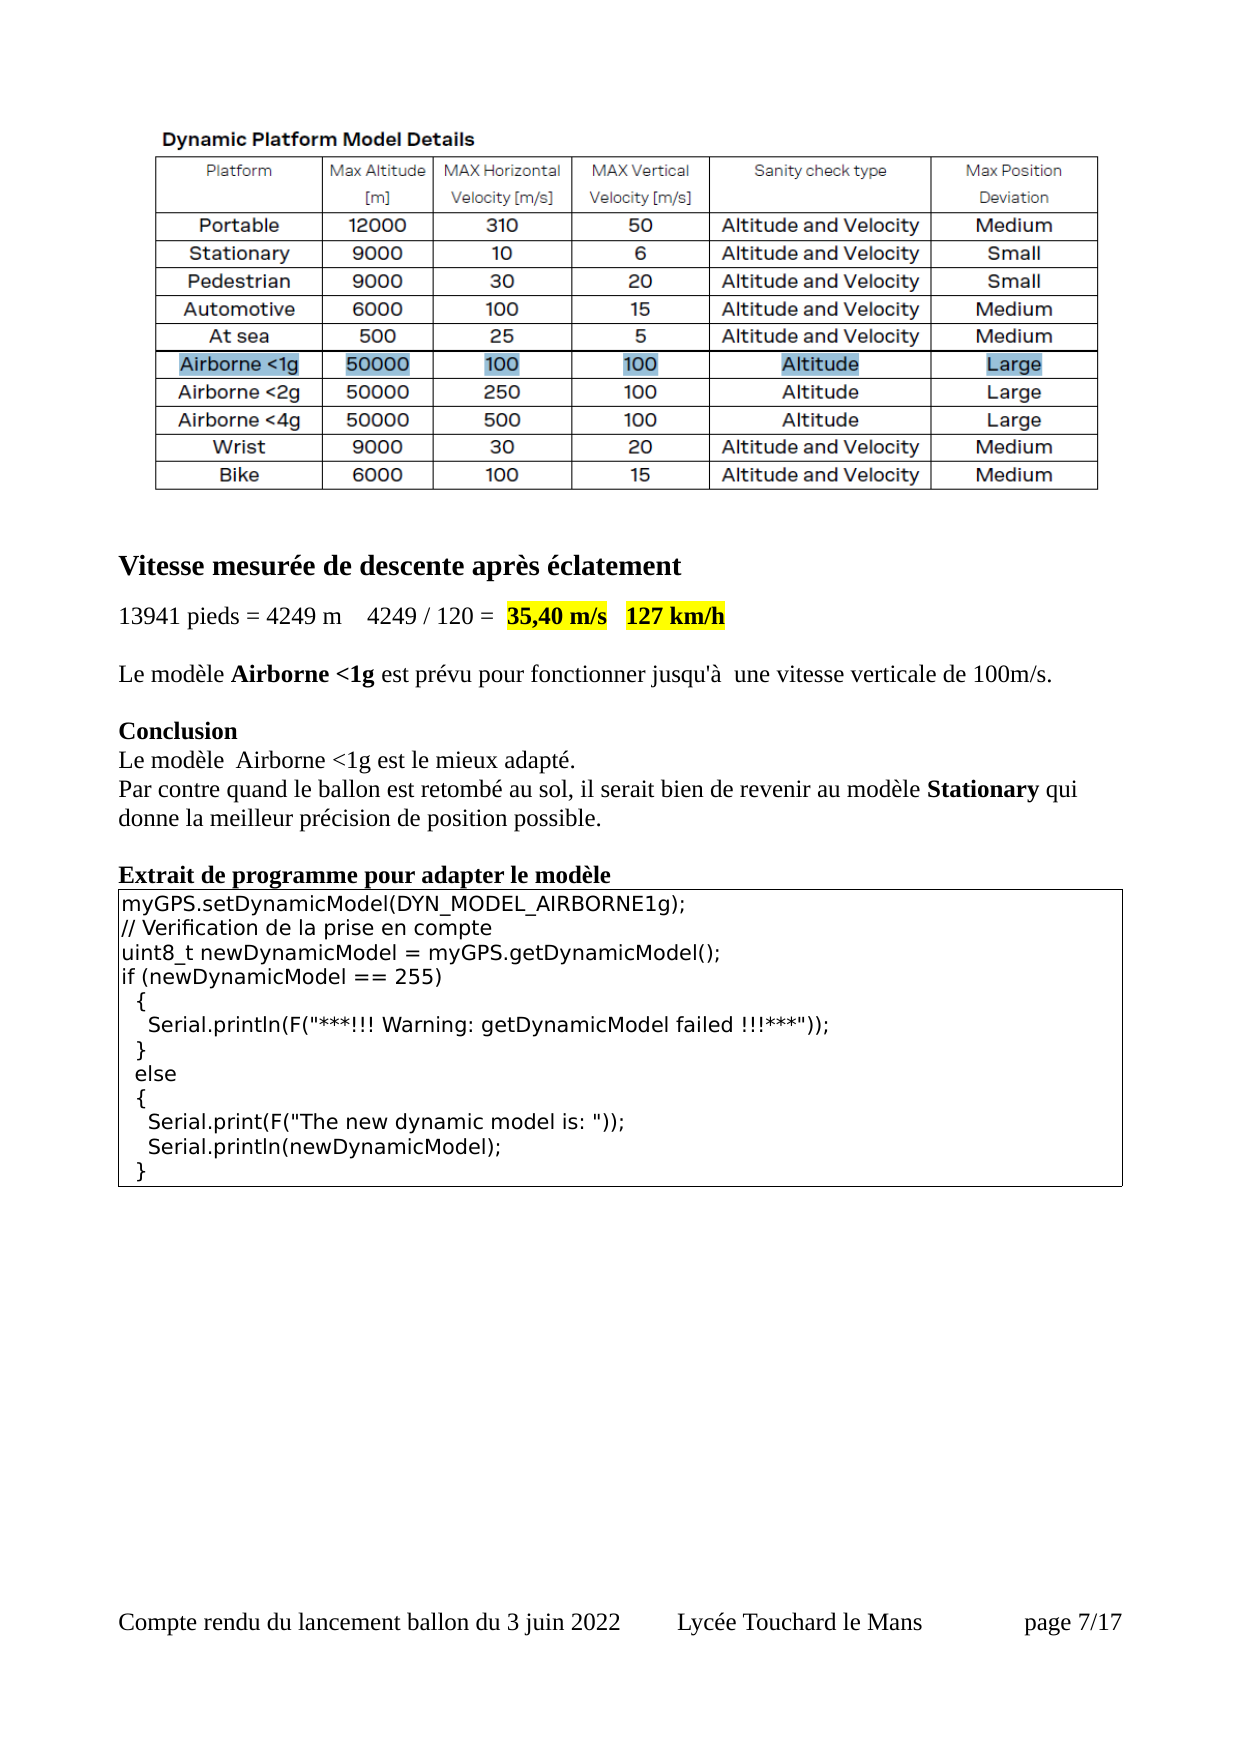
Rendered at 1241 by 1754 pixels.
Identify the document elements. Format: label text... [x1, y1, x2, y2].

text 13941 pieds = 4249 m 4249 / 120 = 35,40 m/s 127 km/h [118, 601, 1122, 630]
text Conclusion [118, 716, 1122, 745]
text } [119, 1156, 1122, 1186]
text Vitesse mesurée de descente après éclatement [118, 548, 1122, 582]
text else [119, 1059, 1122, 1083]
text // Verification de la prise en compte [119, 913, 1122, 937]
text Serial.println(newDynamicModel); [119, 1132, 1122, 1156]
text Le modèle Airborne <1g est prévu pour fonctionner jusqu'à une vitesse verticale de 100m/s. [118, 659, 1122, 688]
text if (newDynamicModel == 255) [119, 962, 1122, 986]
text Serial.println(F("***!!! Warning: getDynamicModel failed !!!***")); [119, 1010, 1122, 1034]
text { [119, 986, 1122, 1010]
text Par contre quand le ballon est retombé au sol, il serait bien de revenir au modèle Stationary qui donne la meilleur précision de position possible. [118, 774, 1122, 831]
text Extrait de programme pour adapter le modèle [118, 860, 1122, 889]
text Le modèle Airborne <1g est le mieux adapté. [118, 745, 1122, 774]
text uint8_t newDynamicModel = myGPS.getDynamicModel(); [119, 937, 1122, 962]
text Serial.print(F("The new dynamic model is: ")); [119, 1107, 1122, 1132]
text { [119, 1083, 1122, 1107]
picture [118, 118, 1123, 497]
text myGPS.setDynamicModel(DYN_MODEL_AIRBORNE1g); [119, 890, 1122, 913]
text } [119, 1034, 1122, 1059]
